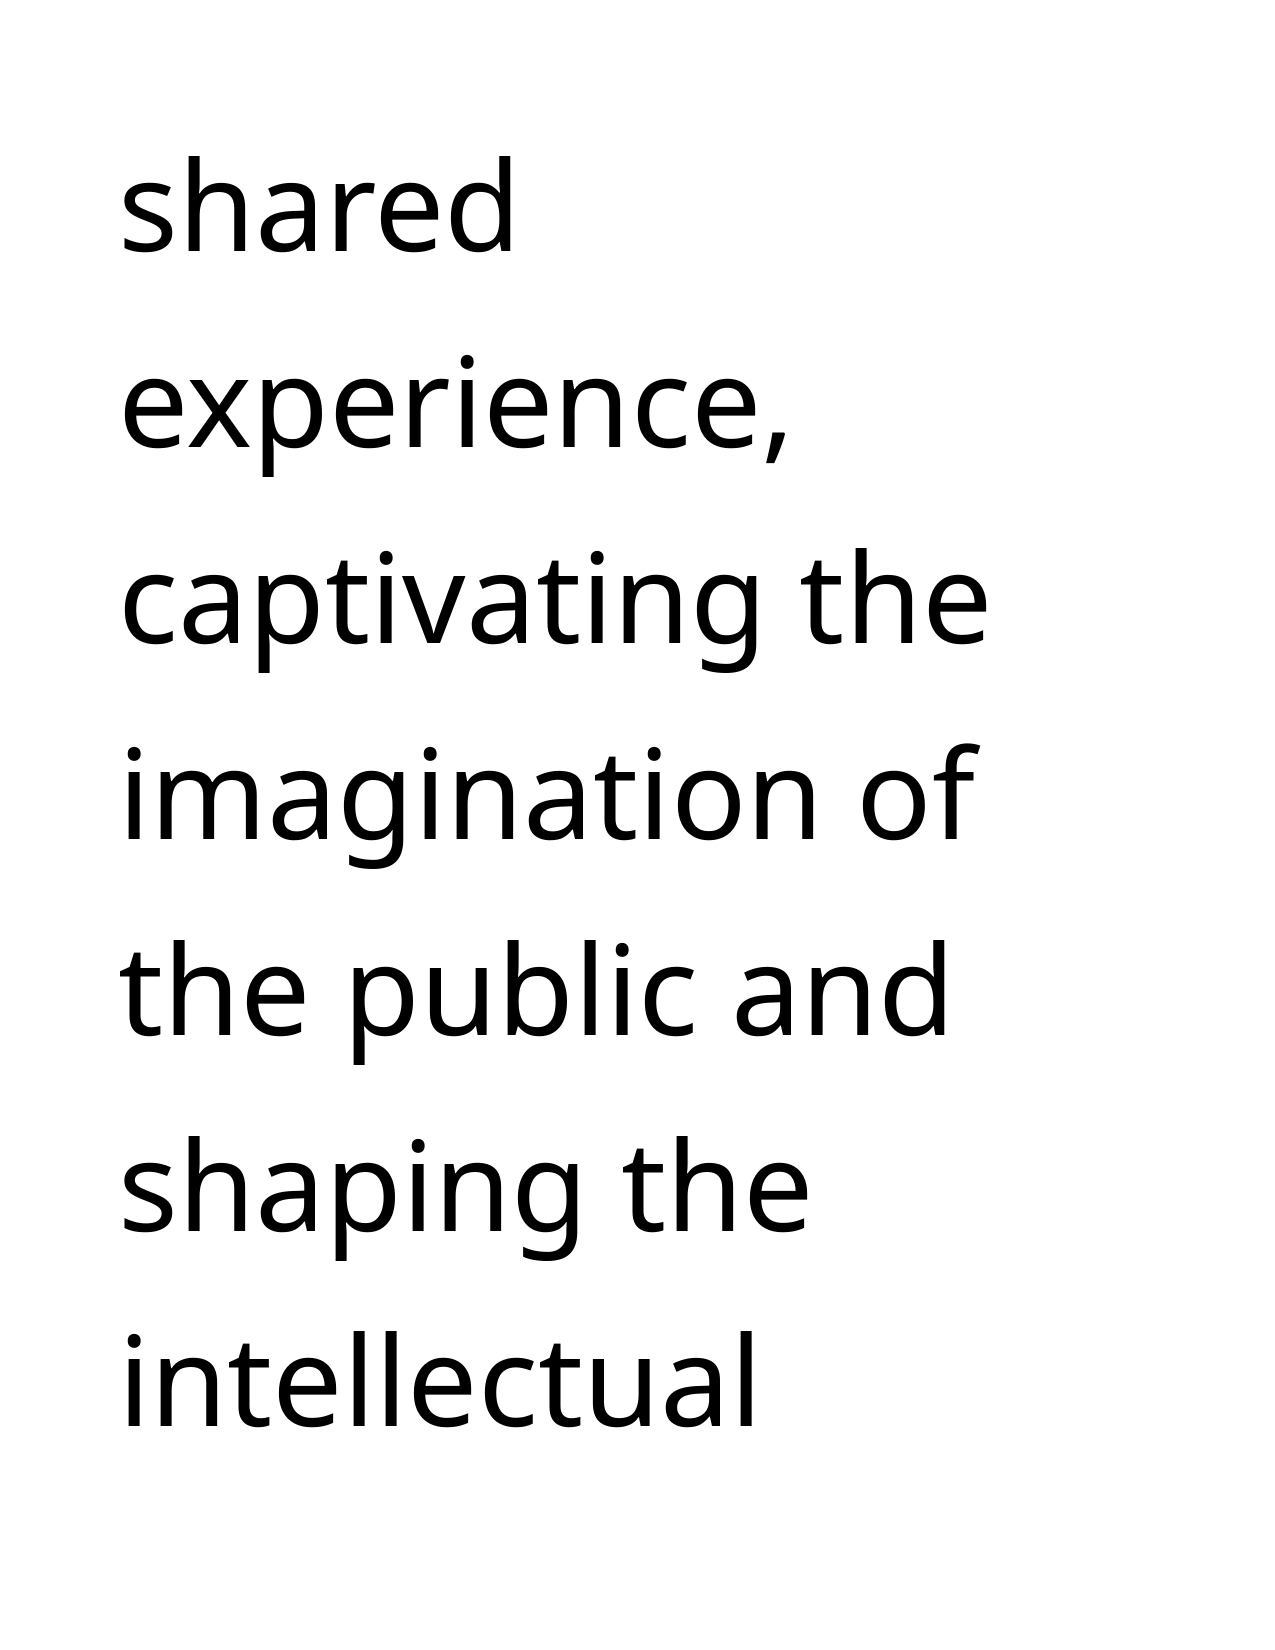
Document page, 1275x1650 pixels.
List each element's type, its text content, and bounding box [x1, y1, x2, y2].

text shared experience, captivating the imagination of the public and shaping the intellectual [118, 118, 1157, 1463]
